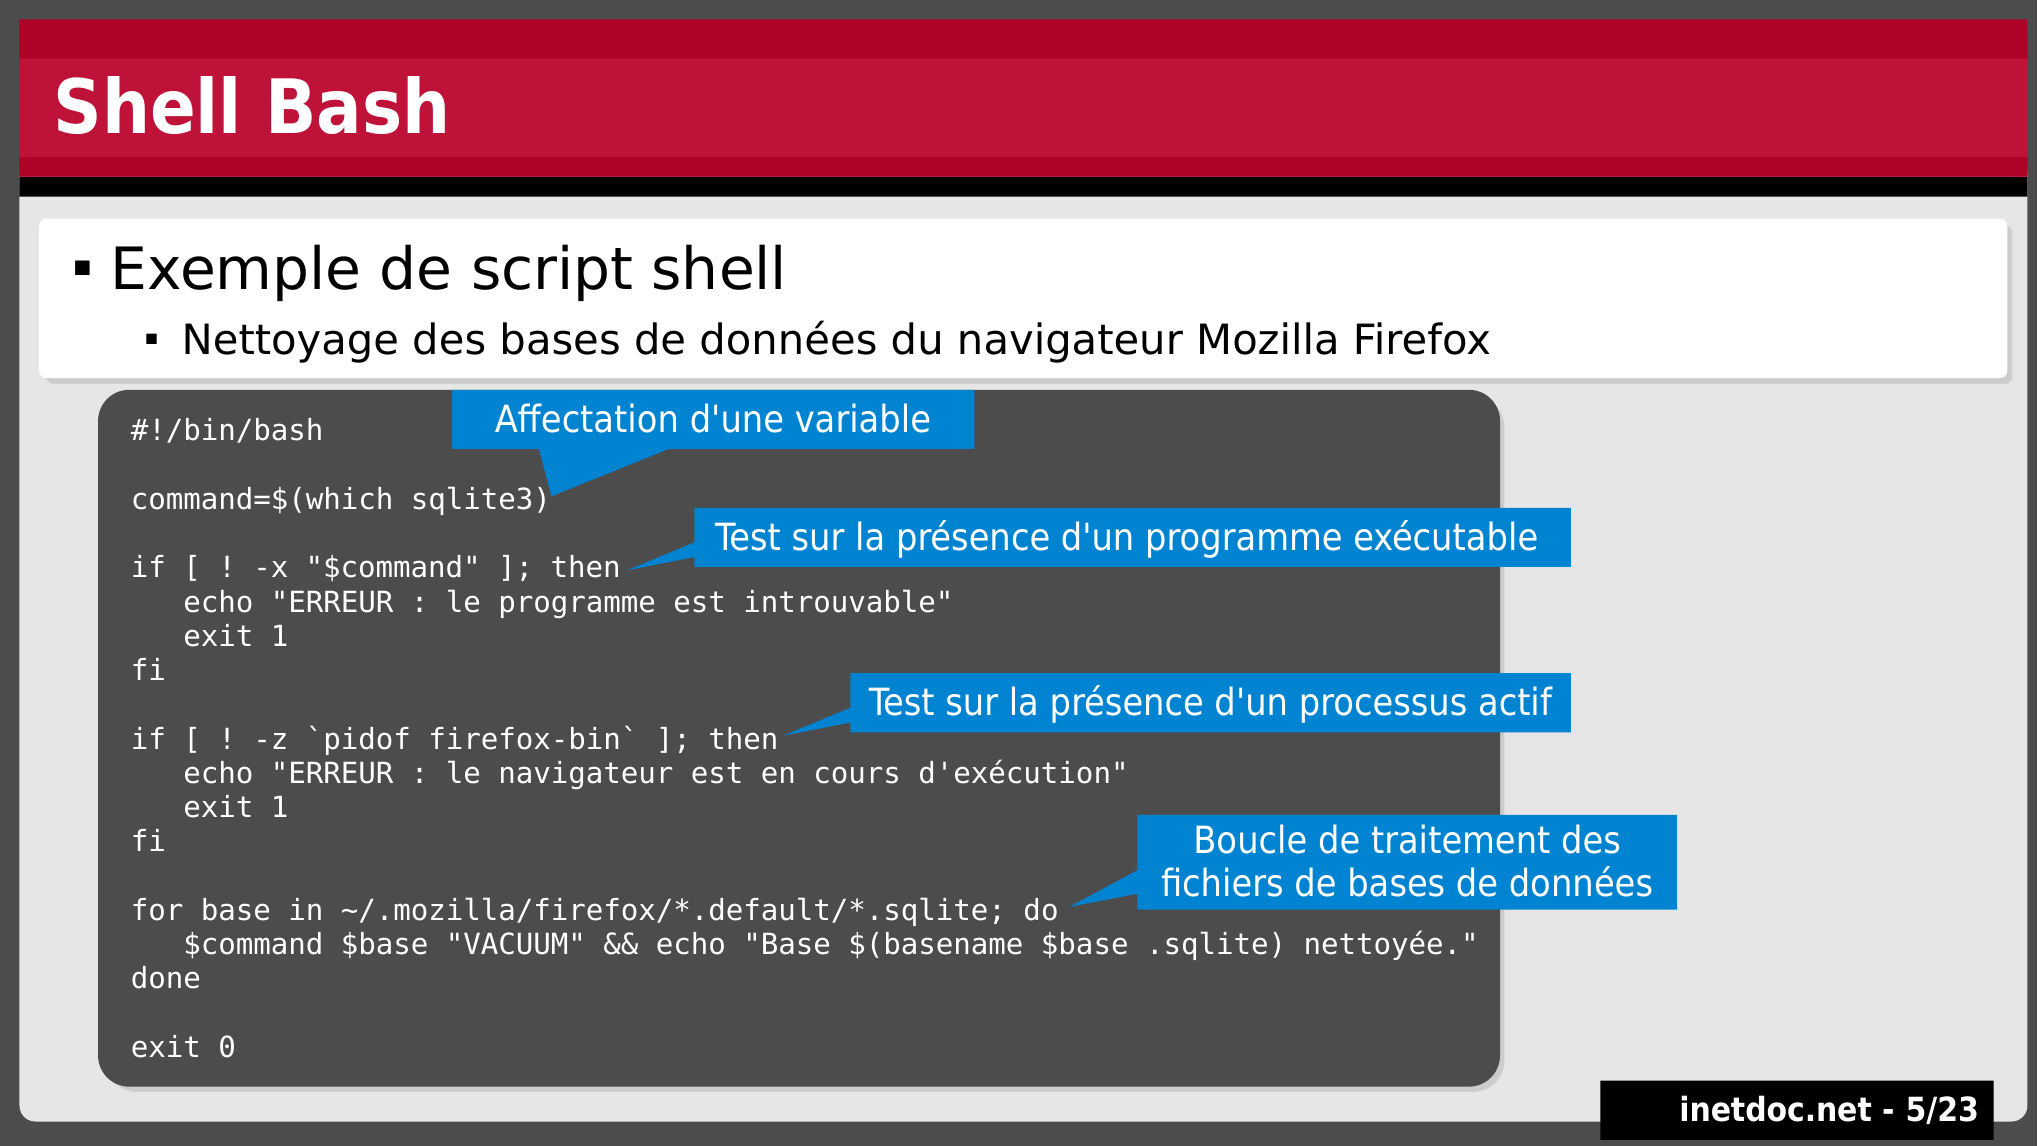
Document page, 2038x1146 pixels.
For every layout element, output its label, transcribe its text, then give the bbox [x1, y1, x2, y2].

text_box inetdoc.net - <numéro>/23 [1600, 1080, 1994, 1140]
text_box Shell Bash [19, 59, 2028, 157]
text_box #!/bin/bash command=$(which sqlite3) if [ ! -x "$command" ]; then echo "ERREUR : le programme est introuvable" exit 1 fi if [ ! -z `pidof firefox-bin` ]; then echo "ERREUR : le navigateur est en cours d'exécution" exit 1 fi for base in ~/.mozilla/firefox/*.default/*.sqlite; do $command $base "VACUUM" && echo "Base $(basename $base .sqlite) nettoyée." done exit 0 [98, 389, 1501, 1087]
text_box Boucle de traitement des fichiers de bases de données [1069, 814, 1678, 910]
text_box Test sur la présence d'un processus actif [783, 673, 1571, 736]
text_box Affectation d'une variable [452, 389, 975, 497]
text_box [19, 157, 2028, 1122]
text_box Exemple de script shell Nettoyage des bases de données du navigateur Mozilla Firefox [38, 218, 2008, 379]
text_box [19, 19, 2028, 59]
text_box Test sur la présence d'un programme exécutable [627, 507, 1571, 571]
